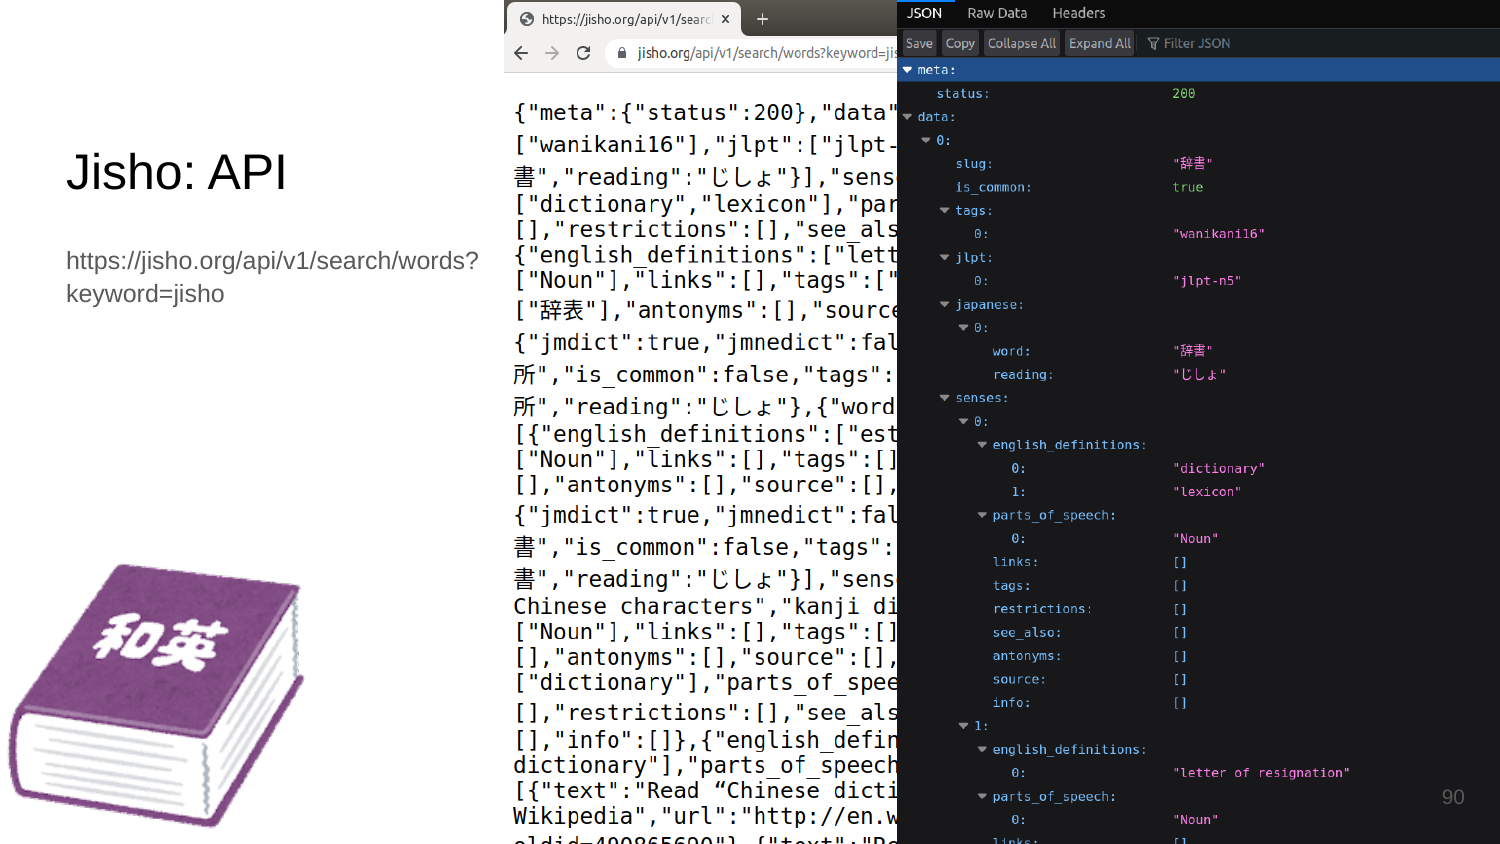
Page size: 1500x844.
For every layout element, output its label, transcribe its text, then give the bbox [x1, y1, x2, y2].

slide_number [1389, 764, 1480, 830]
title Jisho: API [51, 91, 504, 216]
list https://jisho.org/api/v1/search/words?keyword=jisho [51, 227, 512, 750]
picture [504, 0, 1500, 844]
picture [0, 543, 313, 844]
